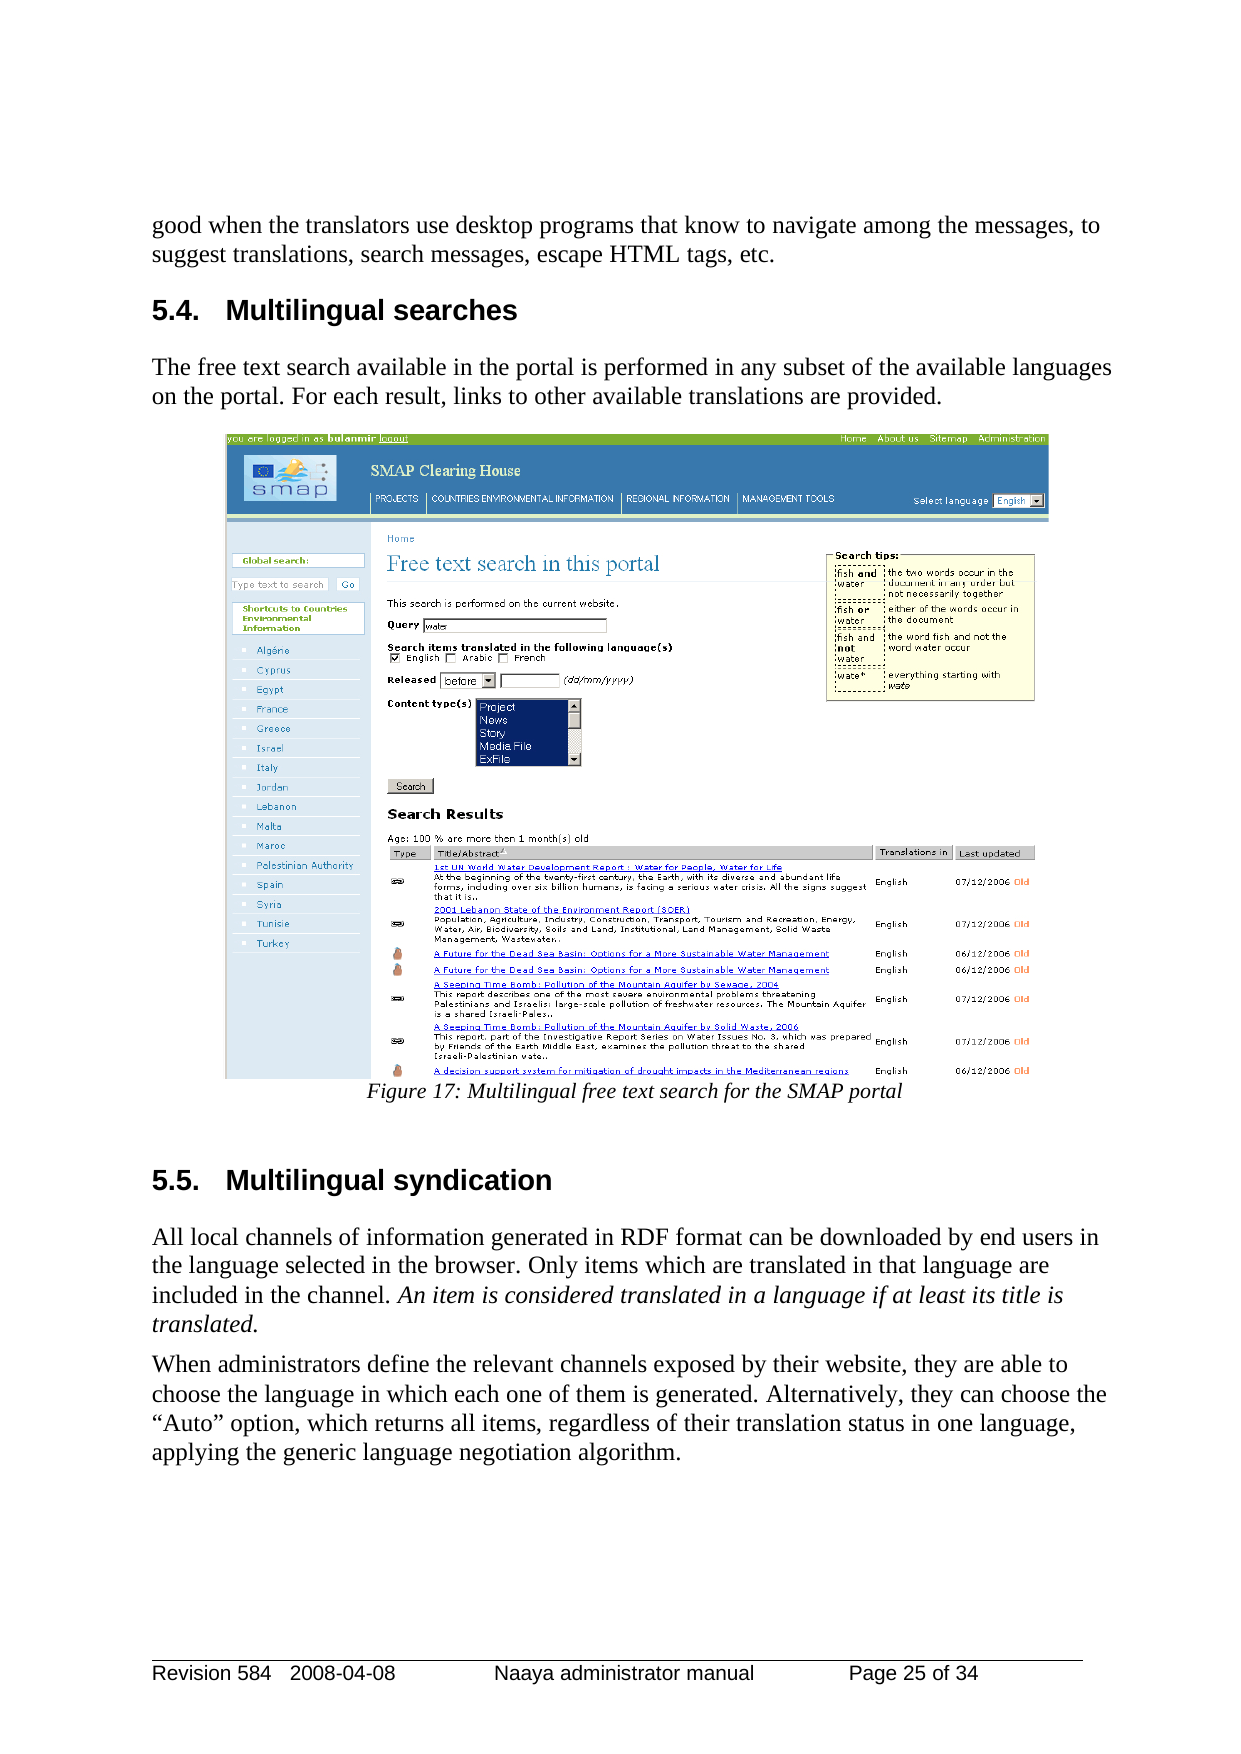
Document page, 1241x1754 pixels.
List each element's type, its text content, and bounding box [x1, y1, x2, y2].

subtitle Multilingual searches [152, 293, 1120, 327]
subtitle Multilingual syndication [152, 1163, 1120, 1197]
text good when the translators use desktop programs that know to navigate among the messages, to suggest translations, search messages, escape HTML tags, etc. [152, 210, 1120, 268]
text Figure 17: Multilingual free text search for the SMAP portal [223, 1079, 1048, 1104]
text The free text search available in the portal is performed in any subset of the available languages on the portal. For each result, links to other available translations are provided. [152, 352, 1120, 410]
text When administrators define the relevant channels exposed by their website, they are able to choose the language in which each one of them is generated. Alternatively, they can choose the “Auto” option, which returns all items, regardless of their translation status in one language, applying the generic language negotiation algorithm. [152, 1349, 1120, 1466]
text All local channels of information generated in RDF format can be downloaded by end users in the language selected in the browser. Only items which are translated in that language are included in the channel. An item is considered translated in a language if at least its title is translated. [152, 1221, 1120, 1338]
